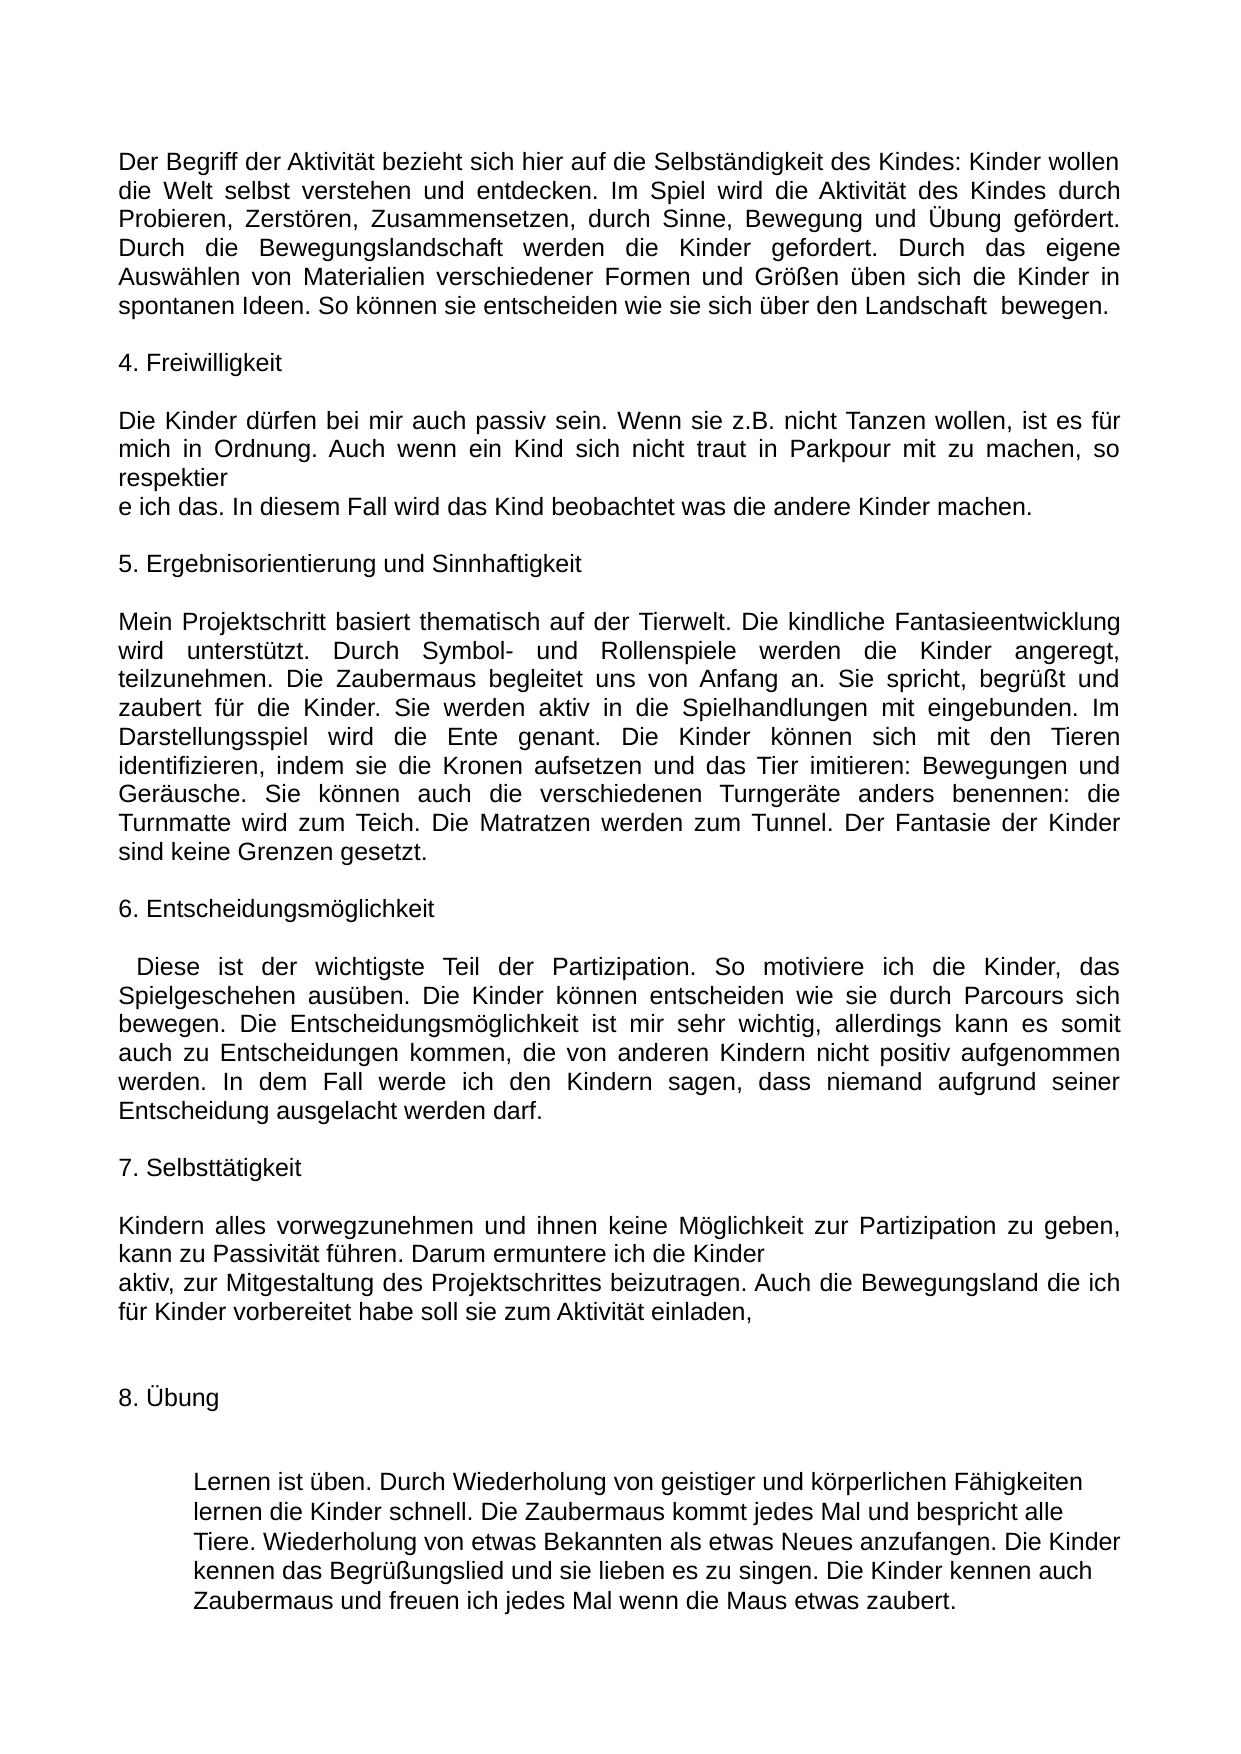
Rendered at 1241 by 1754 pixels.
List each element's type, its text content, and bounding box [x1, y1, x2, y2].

text Der Begriff der Aktivität bezieht sich hier auf die Selbständigkeit des Kindes: Kinder wollen die Welt selbst verstehen und entdecken. Im Spiel wird die Aktivität des Kindes durch Probieren, Zerstören, Zusammensetzen, durch Sinne, Bewegung und Übung gefördert. Durch die Bewegungslandschaft werden die Kinder gefordert. Durch das eigene Auswählen von Materialien verschiedener Formen und Größen üben sich die Kinder in spontanen Ideen. So können sie entscheiden wie sie sich über den Landschaft bewegen. [118, 147, 1122, 319]
text Diese ist der wichtigste Teil der Partizipation. So motiviere ich die Kinder, das Spielgeschehen ausüben. Die Kinder können entscheiden wie sie durch Parcours sich bewegen. Die Entscheidungsmöglichkeit ist mir sehr wichtig, allerdings kann es somit auch zu Entscheidungen kommen, die von anderen Kindern nicht positiv aufgenommen werden. In dem Fall werde ich den Kindern sagen, dass niemand aufgrund seiner Entscheidung ausgelacht werden darf. [118, 952, 1122, 1124]
text Mein Projektschritt basiert thematisch auf der Tierwelt. Die kindliche Fantasieentwicklung wird unterstützt. Durch Symbol- und Rollenspiele werden die Kinder angeregt, teilzunehmen. Die Zaubermaus begleitet uns von Anfang an. Sie spricht, begrüßt und zaubert für die Kinder. Sie werden aktiv in die Spielhandlungen mit eingebunden. Im Darstellungsspiel wird die Ente genant. Die Kinder können sich mit den Tieren identifizieren, indem sie die Kronen aufsetzen und das Tier imitieren: Bewegungen und Geräusche. Sie können auch die verschiedenen Turngeräte anders benennen: die Turnmatte wird zum Teich. Die Matratzen werden zum Tunnel. Der Fantasie der Kinder sind keine Grenzen gesetzt. [118, 607, 1122, 866]
text e ich das. In diesem Fall wird das Kind beobachtet was die andere Kinder machen. [118, 492, 1122, 521]
text 8. Übung [118, 1383, 1122, 1412]
text Die Kinder dürfen bei mir auch passiv sein. Wenn sie z.B. nicht Tanzen wollen, ist es für mich in Ordnung. Auch wenn ein Kind sich nicht traut in Parkpour mit zu machen, so respektier [118, 406, 1122, 492]
text aktiv, zur Mitgestaltung des Projektschrittes beizutragen. Auch die Bewegungsland die ich für Kinder vorbereitet habe soll sie zum Aktivität einladen, [118, 1268, 1122, 1326]
text 4. Freiwilligkeit [118, 348, 1122, 377]
text 6. Entscheidungsmöglichkeit [118, 894, 1122, 923]
text Kindern alles vorwegzunehmen und ihnen keine Möglichkeit zur Partizipation zu geben, kann zu Passivität führen. Darum ermuntere ich die Kinder [118, 1211, 1122, 1268]
text 7. Selbsttätigkeit [118, 1153, 1122, 1182]
text Lernen ist üben. Durch Wiederholung von geistiger und körperlichen Fähigkeiten lernen die Kinder schnell. Die Zaubermaus kommt jedes Mal und bespricht alle Tiere. Wiederholung von etwas Bekannten als etwas Neues anzufangen. Die Kinder kennen das Begrüßungslied und sie lieben es zu singen. Die Kinder kennen auch Zaubermaus und freuen ich jedes Mal wenn die Maus etwas zaubert. [193, 1467, 1122, 1614]
text 5. Ergebnisorientierung und Sinnhaftigkeit [118, 549, 1122, 578]
